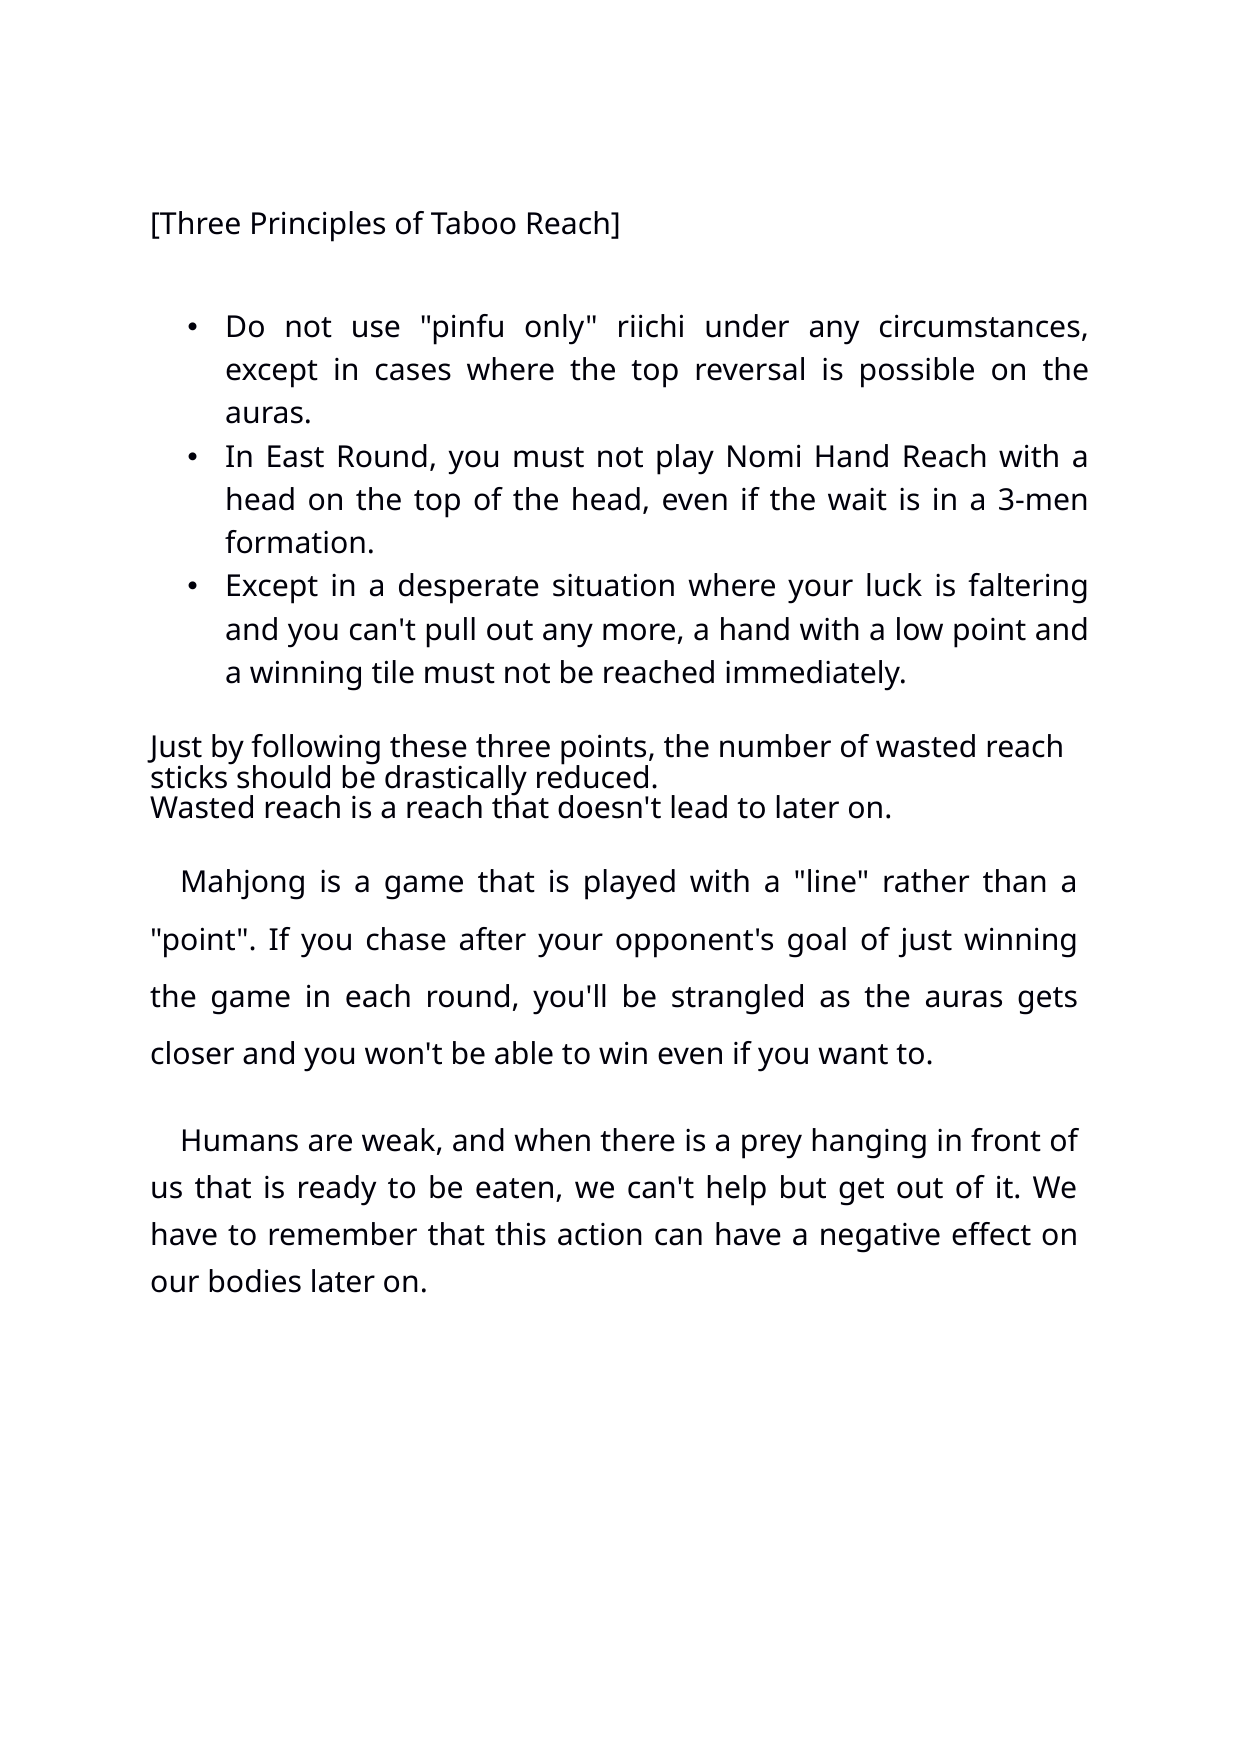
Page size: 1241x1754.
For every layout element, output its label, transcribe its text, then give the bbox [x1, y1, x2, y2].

list Do not use "pinfu only" riichi under any circumstances, except in cases where the top reversal is possible on the auras. [187, 303, 1090, 433]
text Wasted reach is a reach that doesn't lead to later on. [150, 794, 1090, 824]
list Except in a desperate situation where your luck is faltering and you can't pull out any more, a hand with a low point and a winning tile must not be reached immediately. [187, 562, 1090, 692]
text Just by following these three points, the number of wasted reach sticks should be drastically reduced. [150, 734, 1090, 794]
list In East Round, you must not play Nomi Hand Reach with a head on the top of the head, even if the wait is in a 3-men formation. [187, 433, 1090, 562]
text Humans are weak, and when there is a prey hanging in front of us that is ready to be eaten, we can't help but get out of it. We have to remember that this action can have a negative effect on our bodies later on. [150, 1114, 1079, 1302]
text Mahjong is a game that is played with a "line" rather than a "point". If you chase after your opponent's goal of just winning the game in each round, you'll be strangled as the auras gets closer and you won't be able to win even if you want to. [150, 847, 1079, 1076]
text [Three Principles of Taboo Reach] [150, 210, 1090, 240]
